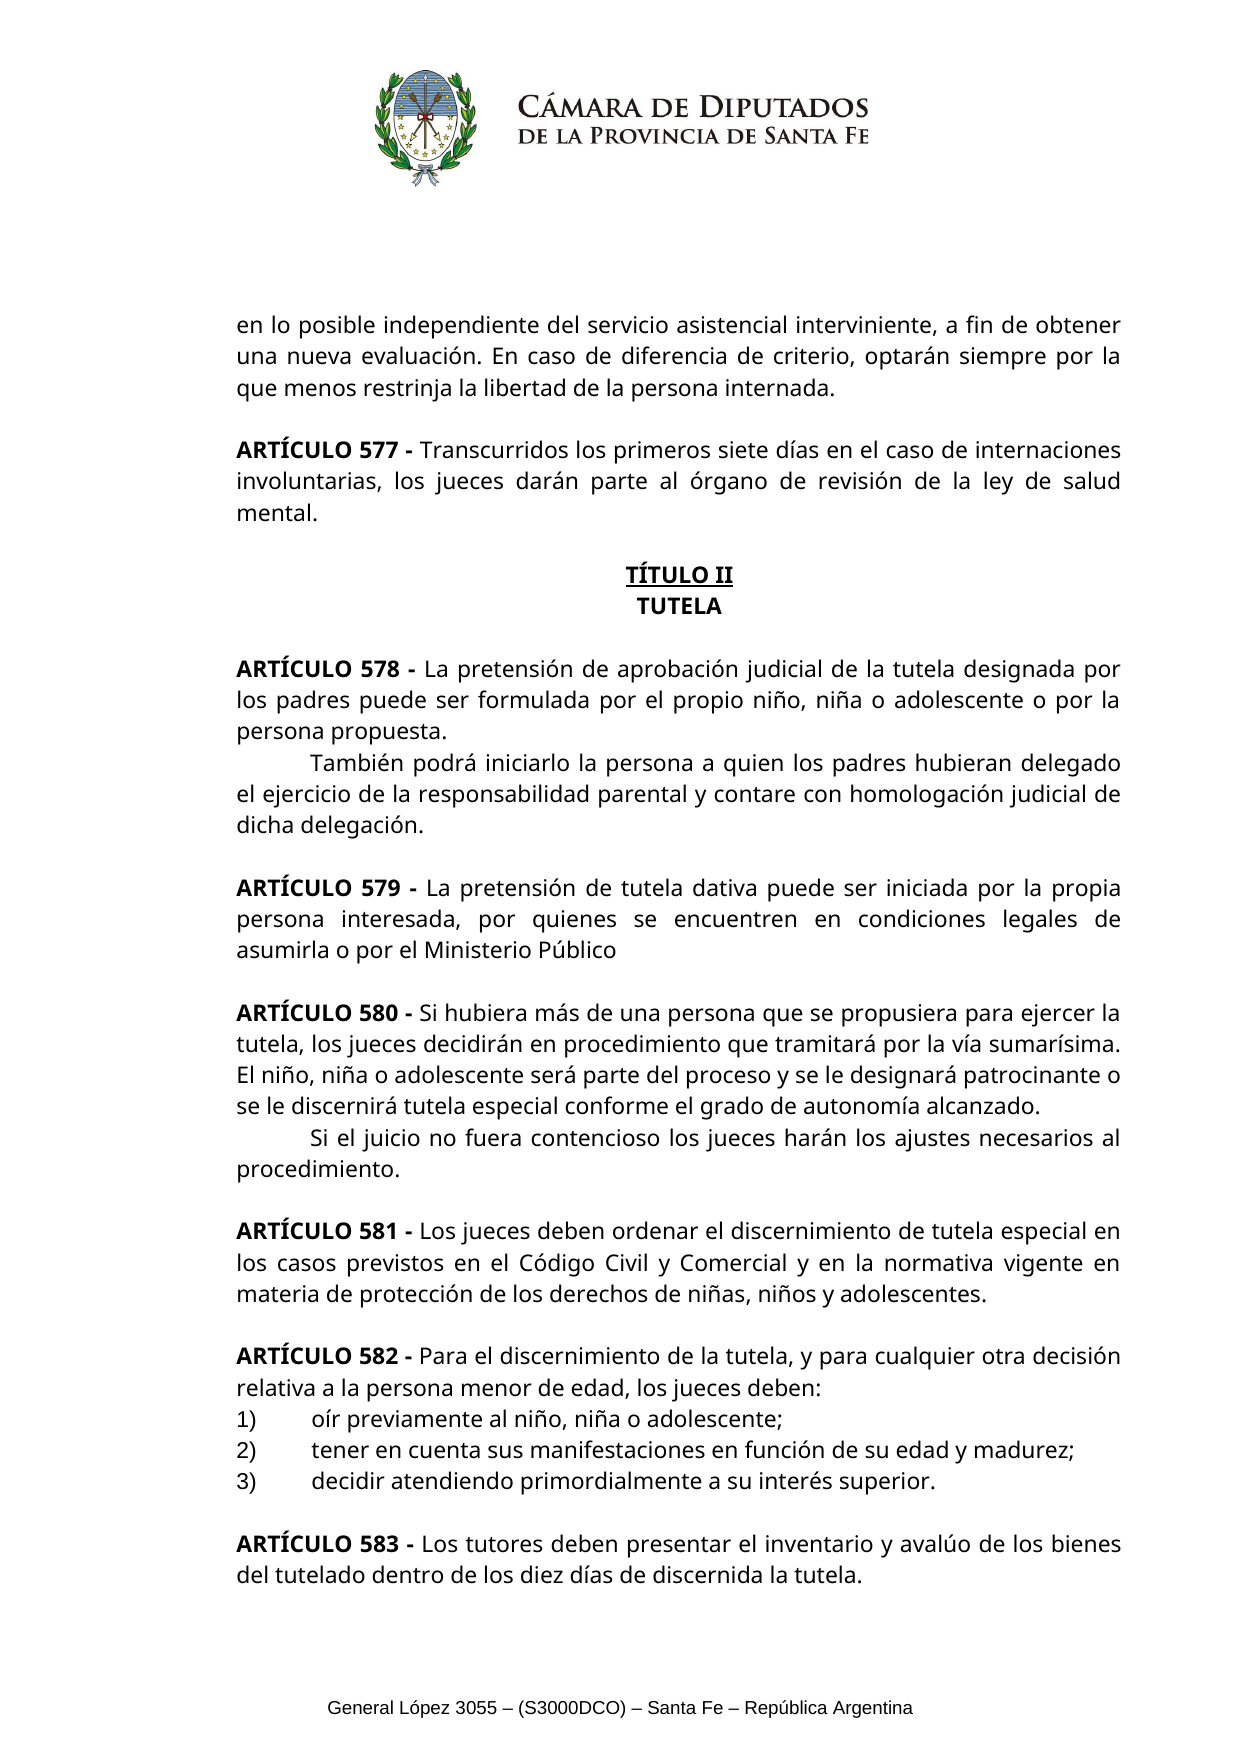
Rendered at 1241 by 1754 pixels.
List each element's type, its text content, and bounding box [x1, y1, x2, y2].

text ARTÍCULO 578 - La pretensión de aprobación judicial de la tutela designada por los padres puede ser formulada por el propio niño, niña o adolescente o por la persona propuesta. [236, 653, 1122, 746]
text ARTÍCULO 580 - Si hubiera más de una persona que se propusiera para ejercer la tutela, los jueces decidirán en procedimiento que tramitará por la vía sumarísima. El niño, niña o adolescente será parte del proceso y se le designará patrocinante o se le discernirá tutela especial conforme el grado de autonomía alcanzado. [236, 996, 1122, 1121]
text También podrá iniciarlo la persona a quien los padres hubieran delegado el ejercicio de la responsabilidad parental y contare con homologación judicial de dicha delegación. [236, 746, 1122, 840]
text ARTÍCULO 577 - Transcurridos los primeros siete días en el caso de internaciones involuntarias, los jueces darán parte al órgano de revisión de la ley de salud mental. [236, 434, 1122, 528]
text ARTÍCULO 583 - Los tutores deben presentar el inventario y avalúo de los bienes del tutelado dentro de los diez días de discernida la tutela. [236, 1528, 1122, 1590]
list decidir atendiendo primordialmente a su interés superior. [236, 1465, 1122, 1496]
text TUTELA [236, 590, 1122, 621]
text en lo posible independiente del servicio asistencial interviniente, a fin de obtener una nueva evaluación. En caso de diferencia de criterio, optarán siempre por la que menos restrinja la libertad de la persona internada. [236, 309, 1122, 403]
list tener en cuenta sus manifestaciones en función de su edad y madurez; [236, 1434, 1122, 1465]
text Si el juicio no fuera contencioso los jueces harán los ajustes necesarios al procedimiento. [236, 1121, 1122, 1184]
picture [374, 70, 869, 191]
list oír previamente al niño, niña o adolescente; [236, 1403, 1122, 1434]
text ARTÍCULO 579 - La pretensión de tutela dativa puede ser iniciada por la propia persona interesada, por quienes se encuentren en condiciones legales de asumirla o por el Ministerio Público [236, 871, 1122, 965]
text TÍTULO II [236, 559, 1122, 590]
text ARTÍCULO 581 - Los jueces deben ordenar el discernimiento de tutela especial en los casos previstos en el Código Civil y Comercial y en la normativa vigente en materia de protección de los derechos de niñas, niños y adolescentes. [236, 1215, 1122, 1309]
text ARTÍCULO 582 - Para el discernimiento de la tutela, y para cualquier otra decisión relativa a la persona menor de edad, los jueces deben: [236, 1340, 1122, 1403]
